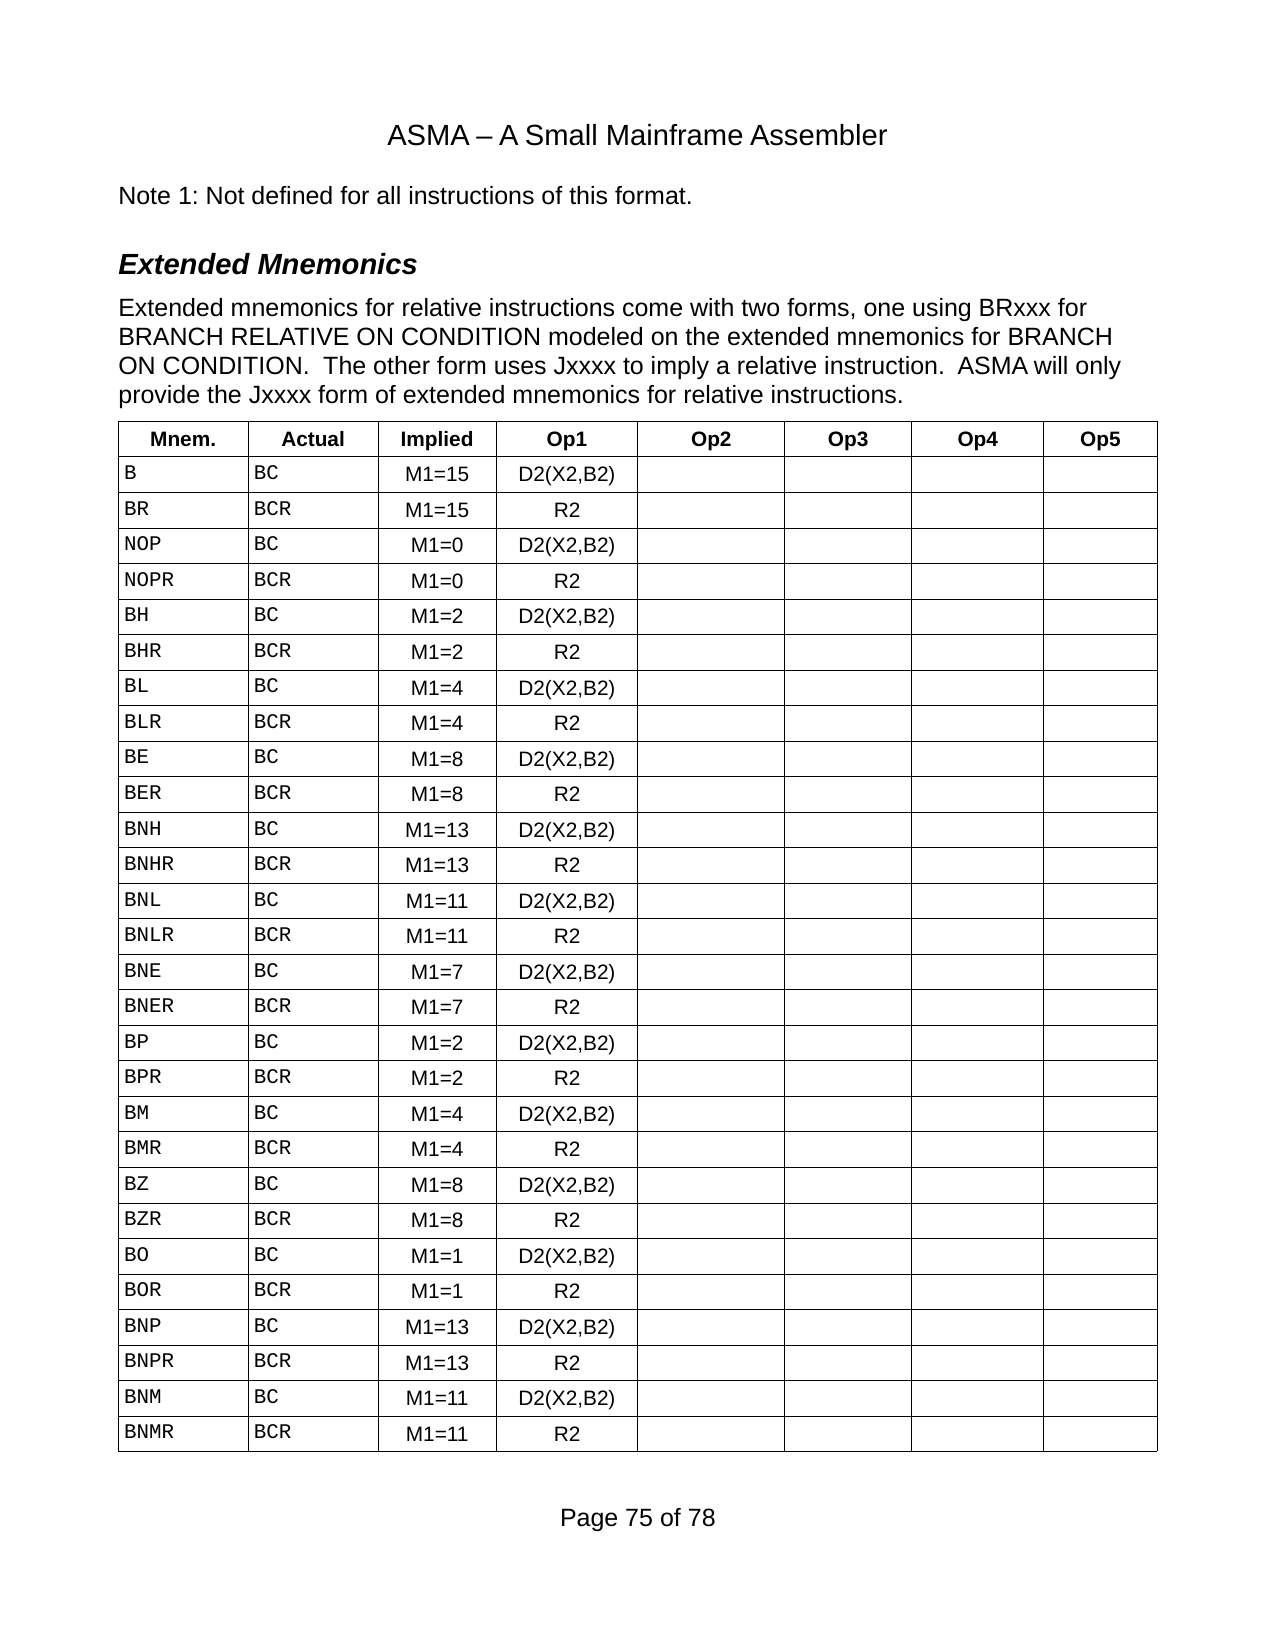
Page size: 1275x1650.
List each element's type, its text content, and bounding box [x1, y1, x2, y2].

table_cell M1=11 [379, 1417, 496, 1451]
table_cell [1044, 493, 1157, 527]
table_cell [785, 1204, 911, 1238]
table_cell [638, 671, 784, 705]
table_cell [1044, 1310, 1157, 1344]
table_cell D2(X2,B2) [497, 813, 637, 847]
table_cell R2 [497, 990, 637, 1025]
table_cell [785, 919, 911, 954]
table_cell [638, 457, 784, 492]
table_cell [785, 1381, 911, 1416]
table_cell [912, 919, 1043, 954]
table_cell [785, 1417, 911, 1451]
table_cell BCR [249, 848, 378, 883]
table_cell [912, 671, 1043, 705]
table_cell [912, 457, 1043, 492]
table_cell [912, 1239, 1043, 1273]
table_cell M1=4 [379, 1097, 496, 1131]
table_cell BC [249, 884, 378, 918]
table_cell BNHR [119, 848, 248, 883]
table_cell D2(X2,B2) [497, 1168, 637, 1202]
table_cell [912, 1381, 1043, 1416]
table_cell BCR [249, 564, 378, 598]
table_cell R2 [497, 777, 637, 812]
table_cell [638, 493, 784, 527]
table_cell [638, 990, 784, 1025]
table_cell D2(X2,B2) [497, 457, 637, 492]
table_cell [1044, 1204, 1157, 1238]
table_cell [785, 493, 911, 527]
table_cell BC [249, 1239, 378, 1273]
subtitle Extended Mnemonics [118, 247, 1157, 281]
table_cell R2 [497, 1346, 637, 1380]
table_cell [1044, 671, 1157, 705]
table_cell M1=8 [379, 1168, 496, 1202]
table_cell NOP [119, 529, 248, 563]
table_cell M1=8 [379, 1204, 496, 1238]
table_cell [785, 1097, 911, 1131]
table_cell [638, 1026, 784, 1060]
table_cell [638, 1310, 784, 1344]
table_cell R2 [497, 493, 637, 527]
table_cell M1=2 [379, 1026, 496, 1060]
table_cell [785, 1168, 911, 1202]
table_cell [912, 1417, 1043, 1451]
table_cell BCR [249, 777, 378, 812]
table_cell [638, 706, 784, 741]
table_cell [1044, 1275, 1157, 1309]
table_cell [785, 990, 911, 1025]
table_cell [638, 1381, 784, 1416]
table_cell [638, 742, 784, 776]
table_cell [785, 1239, 911, 1273]
table_cell [638, 564, 784, 598]
table_cell R2 [497, 1417, 637, 1451]
table_cell [1044, 457, 1157, 492]
table_cell [785, 777, 911, 812]
table_cell M1=4 [379, 671, 496, 705]
table_cell BR [119, 493, 248, 527]
table_cell D2(X2,B2) [497, 1310, 637, 1344]
table_cell [1044, 1026, 1157, 1060]
table_cell [785, 742, 911, 776]
table_cell [638, 777, 784, 812]
table_cell D2(X2,B2) [497, 600, 637, 634]
table_cell [1044, 529, 1157, 563]
table_cell BPR [119, 1061, 248, 1096]
table_cell [912, 1346, 1043, 1380]
table_cell R2 [497, 1061, 637, 1096]
table_cell [912, 635, 1043, 669]
table_cell BMR [119, 1132, 248, 1167]
table_cell BNMR [119, 1417, 248, 1451]
table_cell [785, 635, 911, 669]
table_cell [1044, 742, 1157, 776]
table_cell M1=11 [379, 919, 496, 954]
table_cell [912, 1204, 1043, 1238]
table_cell [912, 600, 1043, 634]
table_cell [638, 1168, 784, 1202]
table_cell M1=15 [379, 457, 496, 492]
table_cell M1=8 [379, 777, 496, 812]
table_cell BC [249, 813, 378, 847]
table_cell BC [249, 600, 378, 634]
table_cell BCR [249, 635, 378, 669]
table_cell [912, 493, 1043, 527]
table_cell BCR [249, 919, 378, 954]
table_cell BCR [249, 706, 378, 741]
table_cell D2(X2,B2) [497, 742, 637, 776]
table_header Mnem. [119, 422, 248, 456]
table_cell [1044, 990, 1157, 1025]
table_cell [785, 529, 911, 563]
table_cell [785, 564, 911, 598]
table_cell [912, 1061, 1043, 1096]
table_cell [912, 813, 1043, 847]
table_cell [1044, 600, 1157, 634]
table_cell R2 [497, 1275, 637, 1309]
table_cell BM [119, 1097, 248, 1131]
table_cell BC [249, 955, 378, 989]
table_cell R2 [497, 635, 637, 669]
table_header Op5 [1044, 422, 1157, 456]
table_cell R2 [497, 564, 637, 598]
table_cell [638, 1275, 784, 1309]
table_cell M1=13 [379, 1310, 496, 1344]
table_cell [785, 1310, 911, 1344]
table_cell BC [249, 457, 378, 492]
table_cell [1044, 848, 1157, 883]
table_cell [785, 1061, 911, 1096]
table_cell M1=4 [379, 1132, 496, 1167]
table_cell D2(X2,B2) [497, 671, 637, 705]
table_cell [785, 1346, 911, 1380]
table_cell M1=13 [379, 813, 496, 847]
table_cell B [119, 457, 248, 492]
table_cell [1044, 706, 1157, 741]
table_cell BC [249, 1026, 378, 1060]
table_cell D2(X2,B2) [497, 1097, 637, 1131]
table_cell [1044, 1346, 1157, 1380]
table_cell BOR [119, 1275, 248, 1309]
table_cell M1=2 [379, 600, 496, 634]
table_cell BCR [249, 990, 378, 1025]
table_cell [638, 529, 784, 563]
table_cell [912, 1168, 1043, 1202]
table_cell [638, 1204, 784, 1238]
table_cell BZ [119, 1168, 248, 1202]
table_cell [785, 1275, 911, 1309]
table_cell D2(X2,B2) [497, 955, 637, 989]
table_cell [912, 1026, 1043, 1060]
table_cell BE [119, 742, 248, 776]
table_cell [1044, 1168, 1157, 1202]
table_cell [912, 529, 1043, 563]
table_cell BH [119, 600, 248, 634]
table_cell BCR [249, 1417, 378, 1451]
table_cell [912, 1132, 1043, 1167]
table_cell [1044, 1417, 1157, 1451]
table_cell [638, 955, 784, 989]
table_cell BC [249, 529, 378, 563]
table_cell M1=2 [379, 1061, 496, 1096]
table_cell [912, 884, 1043, 918]
table_cell BCR [249, 493, 378, 527]
table_cell M1=1 [379, 1239, 496, 1273]
table_cell BO [119, 1239, 248, 1273]
table_cell [912, 1097, 1043, 1131]
table_cell M1=15 [379, 493, 496, 527]
table_cell [638, 919, 784, 954]
table_cell BC [249, 1381, 378, 1416]
table_cell BCR [249, 1346, 378, 1380]
table_cell BNPR [119, 1346, 248, 1380]
table_cell R2 [497, 919, 637, 954]
table_cell [912, 848, 1043, 883]
table_cell [638, 1346, 784, 1380]
table_cell D2(X2,B2) [497, 1381, 637, 1416]
table_cell BC [249, 1168, 378, 1202]
table_cell D2(X2,B2) [497, 884, 637, 918]
table_header Op2 [638, 422, 784, 456]
table_cell [638, 1417, 784, 1451]
table_cell BP [119, 1026, 248, 1060]
table_cell [1044, 1239, 1157, 1273]
table_cell BL [119, 671, 248, 705]
table_cell M1=8 [379, 742, 496, 776]
table_cell [638, 884, 784, 918]
table_cell [912, 742, 1043, 776]
table_cell R2 [497, 1204, 637, 1238]
table_cell [638, 1132, 784, 1167]
table_cell BCR [249, 1275, 378, 1309]
table_cell R2 [497, 1132, 637, 1167]
table_cell BNLR [119, 919, 248, 954]
text Note 1: Not defined for all instructions of this format. [118, 181, 1157, 210]
table_cell BNL [119, 884, 248, 918]
table_cell M1=13 [379, 848, 496, 883]
table_cell [638, 600, 784, 634]
table_cell [912, 990, 1043, 1025]
table_cell [1044, 813, 1157, 847]
table_cell BZR [119, 1204, 248, 1238]
table_cell [1044, 1061, 1157, 1096]
table_cell M1=1 [379, 1275, 496, 1309]
table_cell [785, 848, 911, 883]
table_cell [1044, 777, 1157, 812]
table_cell [638, 1097, 784, 1131]
table_cell [1044, 564, 1157, 598]
table_cell [785, 706, 911, 741]
table_cell [912, 955, 1043, 989]
table_cell [912, 1310, 1043, 1344]
table_cell M1=7 [379, 990, 496, 1025]
table_cell NOPR [119, 564, 248, 598]
table_cell [1044, 1097, 1157, 1131]
table_cell BCR [249, 1061, 378, 1096]
table_cell BC [249, 1310, 378, 1344]
table_cell [785, 457, 911, 492]
table_cell D2(X2,B2) [497, 1239, 637, 1273]
table_cell BCR [249, 1132, 378, 1167]
table_cell BNM [119, 1381, 248, 1416]
table_cell BC [249, 1097, 378, 1131]
table_cell [638, 813, 784, 847]
table_cell BC [249, 671, 378, 705]
table_cell [785, 1026, 911, 1060]
table_cell [785, 600, 911, 634]
table_cell BHR [119, 635, 248, 669]
table_cell M1=7 [379, 955, 496, 989]
table_cell [785, 1132, 911, 1167]
table_cell [1044, 919, 1157, 954]
table_cell M1=0 [379, 529, 496, 563]
table_cell [1044, 1132, 1157, 1167]
table_cell [638, 848, 784, 883]
table_cell [912, 564, 1043, 598]
table_cell BLR [119, 706, 248, 741]
table_cell M1=11 [379, 1381, 496, 1416]
table_cell [638, 1239, 784, 1273]
table_cell R2 [497, 848, 637, 883]
table_cell [785, 884, 911, 918]
table_cell [1044, 955, 1157, 989]
table_cell [785, 813, 911, 847]
table_cell [785, 955, 911, 989]
table_cell [638, 1061, 784, 1096]
table_cell [912, 706, 1043, 741]
table_cell BNE [119, 955, 248, 989]
table_cell M1=0 [379, 564, 496, 598]
table_cell BNH [119, 813, 248, 847]
table_cell BC [249, 742, 378, 776]
table_cell [1044, 1381, 1157, 1416]
table_cell [1044, 635, 1157, 669]
table_cell D2(X2,B2) [497, 1026, 637, 1060]
text Extended mnemonics for relative instructions come with two forms, one using BRxxx for BRANCH RELATIVE ON CONDITION modeled on the extended mnemonics for BRANCH ON CONDITION. The other form uses Jxxxx to imply a relative instruction. ASMA will only provide the Jxxxx form of extended mnemonics for relative instructions. [118, 293, 1157, 408]
table_cell BNP [119, 1310, 248, 1344]
table_cell M1=4 [379, 706, 496, 741]
table_cell [1044, 884, 1157, 918]
table_cell D2(X2,B2) [497, 529, 637, 563]
table_header Op3 [785, 422, 911, 456]
table_cell BCR [249, 1204, 378, 1238]
table_cell [785, 671, 911, 705]
table_header Actual [249, 422, 378, 456]
table_header Implied [379, 422, 496, 456]
table_cell BER [119, 777, 248, 812]
table_cell M1=2 [379, 635, 496, 669]
table_cell BNER [119, 990, 248, 1025]
table_cell R2 [497, 706, 637, 741]
table_cell [912, 777, 1043, 812]
table_header Op1 [497, 422, 637, 456]
table_cell [912, 1275, 1043, 1309]
table_cell M1=13 [379, 1346, 496, 1380]
table_cell [638, 635, 784, 669]
table_header Op4 [912, 422, 1043, 456]
table_cell M1=11 [379, 884, 496, 918]
